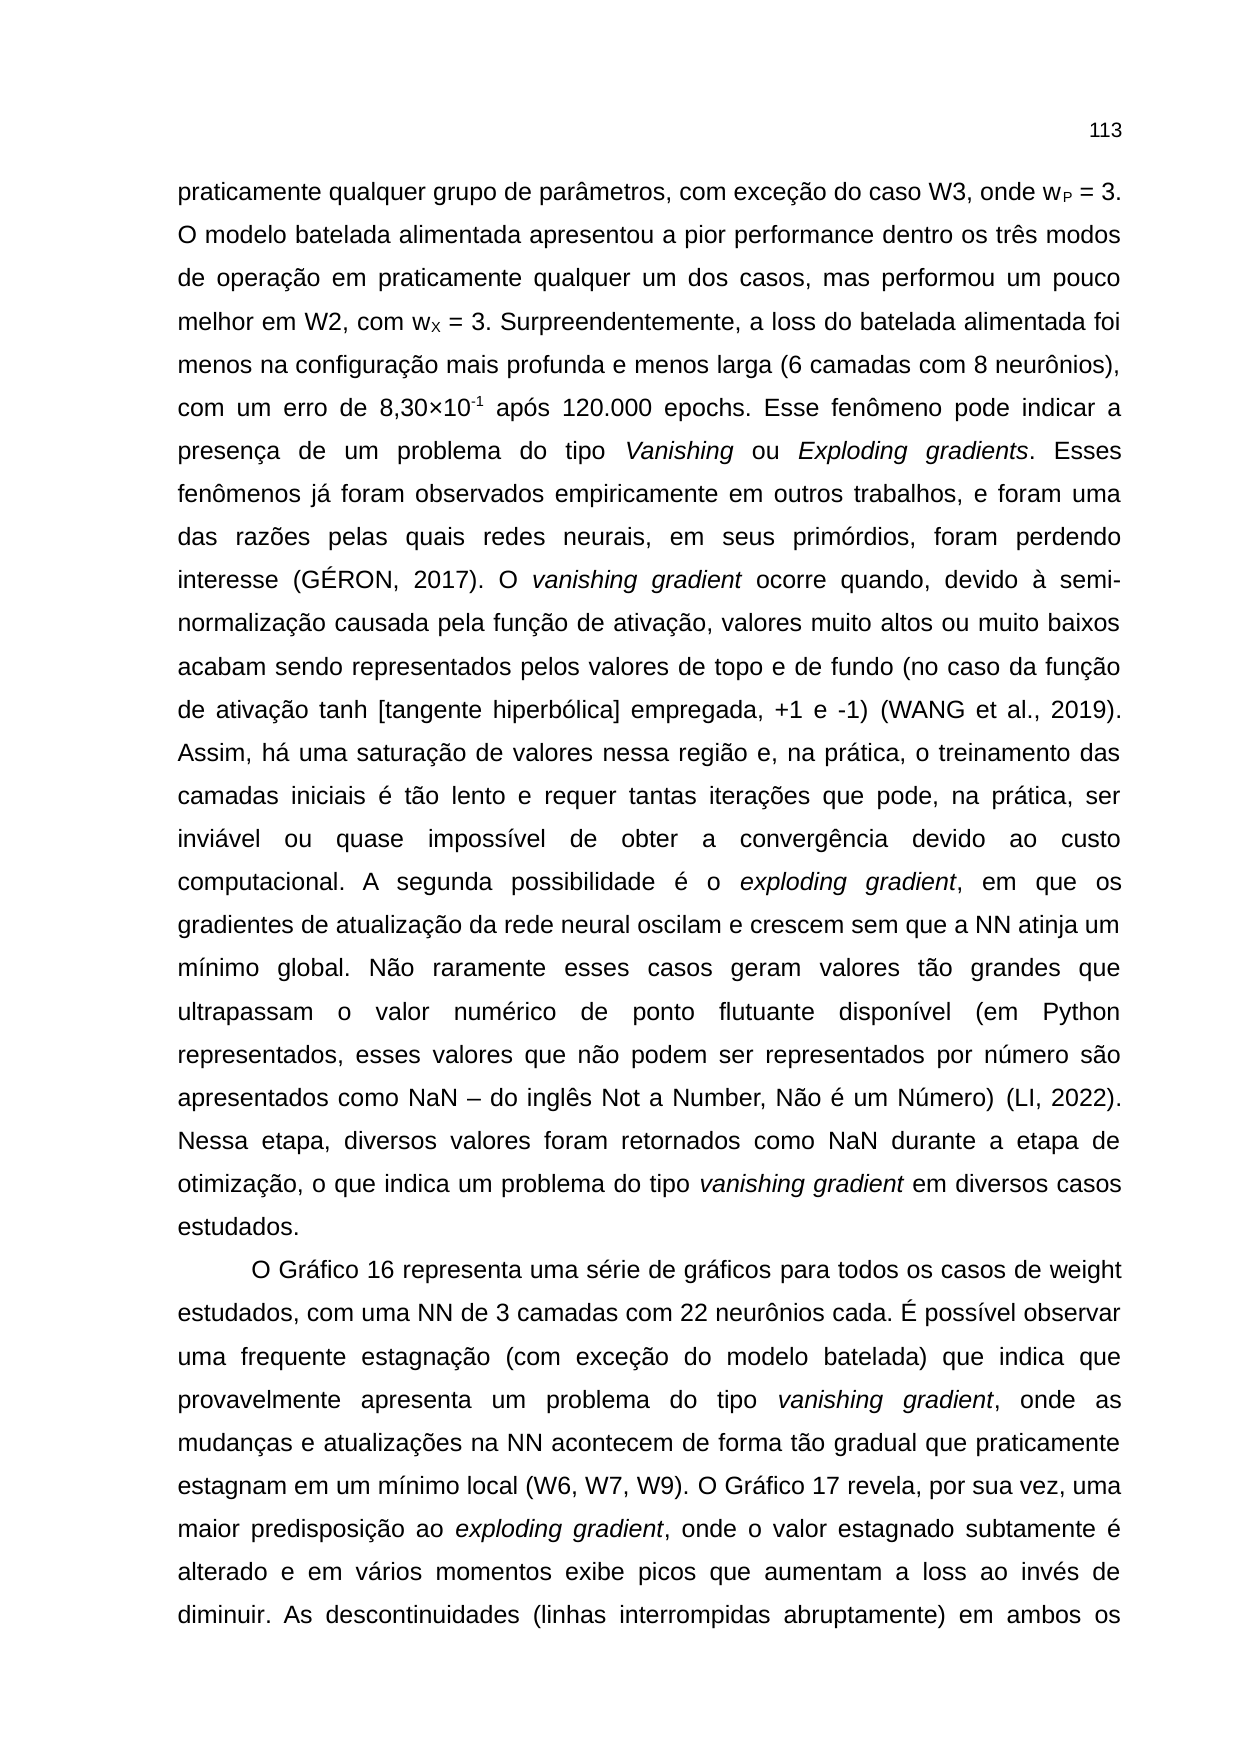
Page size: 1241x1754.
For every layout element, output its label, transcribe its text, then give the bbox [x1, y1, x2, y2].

text O Gráfico 16 representa uma série de gráficos para todos os casos de weight estudados, com uma NN de 3 camadas com 22 neurônios cada. É possível observar uma frequente estagnação (com exceção do modelo batelada) que indica que provavelmente apresenta um problema do tipo vanishing gradient, onde as mudanças e atualizações na NN acontecem de forma tão gradual que praticamente estagnam em um mínimo local (W6, W7, W9). O Gráfico 17 revela, por sua vez, uma maior predisposição ao exploding gradient, onde o valor estagnado subtamente é alterado e em vários momentos exibe picos que aumentam a loss ao invés de diminuir. As descontinuidades (linhas interrompidas abruptamente) em ambos os [177, 1255, 1122, 1629]
text praticamente qualquer grupo de parâmetros, com exceção do caso W3, onde wP = 3. O modelo batelada alimentada apresentou a pior performance dentro os três modos de operação em praticamente qualquer um dos casos, mas performou um pouco melhor em W2, com wX = 3. Surpreendentemente, a loss do batelada alimentada foi menos na configuração mais profunda e menos larga (6 camadas com 8 neurônios), com um erro de 8,30×10-1 após 120.000 epochs. Esse fenômeno pode indicar a presença de um problema do tipo Vanishing ou Exploding gradients. Esses fenômenos já foram observados empiricamente em outros trabalhos, e foram uma das razões pelas quais redes neurais, em seus primórdios, foram perdendo interesse (GÉRON, 2017). O vanishing gradient ocorre quando, devido à semi-normalização causada pela função de ativação, valores muito altos ou muito baixos acabam sendo representados pelos valores de topo e de fundo (no caso da função de ativação tanh [tangente hiperbólica] empregada, +1 e -1) (WANG et al., 2019). Assim, há uma saturação de valores nessa região e, na prática, o treinamento das camadas iniciais é tão lento e requer tantas iterações que pode, na prática, ser inviável ou quase impossível de obter a convergência devido ao custo computacional. A segunda possibilidade é o exploding gradient, em que os gradientes de atualização da rede neural oscilam e crescem sem que a NN atinja um mínimo global. Não raramente esses casos geram valores tão grandes que ultrapassam o valor numérico de ponto flutuante disponível (em Python representados, esses valores que não podem ser representados por número são apresentados como NaN – do inglês Not a Number, Não é um Número) (LI, 2022). Nessa etapa, diversos valores foram retornados como NaN durante a etapa de otimização, o que indica um problema do tipo vanishing gradient em diversos casos estudados. [177, 177, 1122, 1241]
